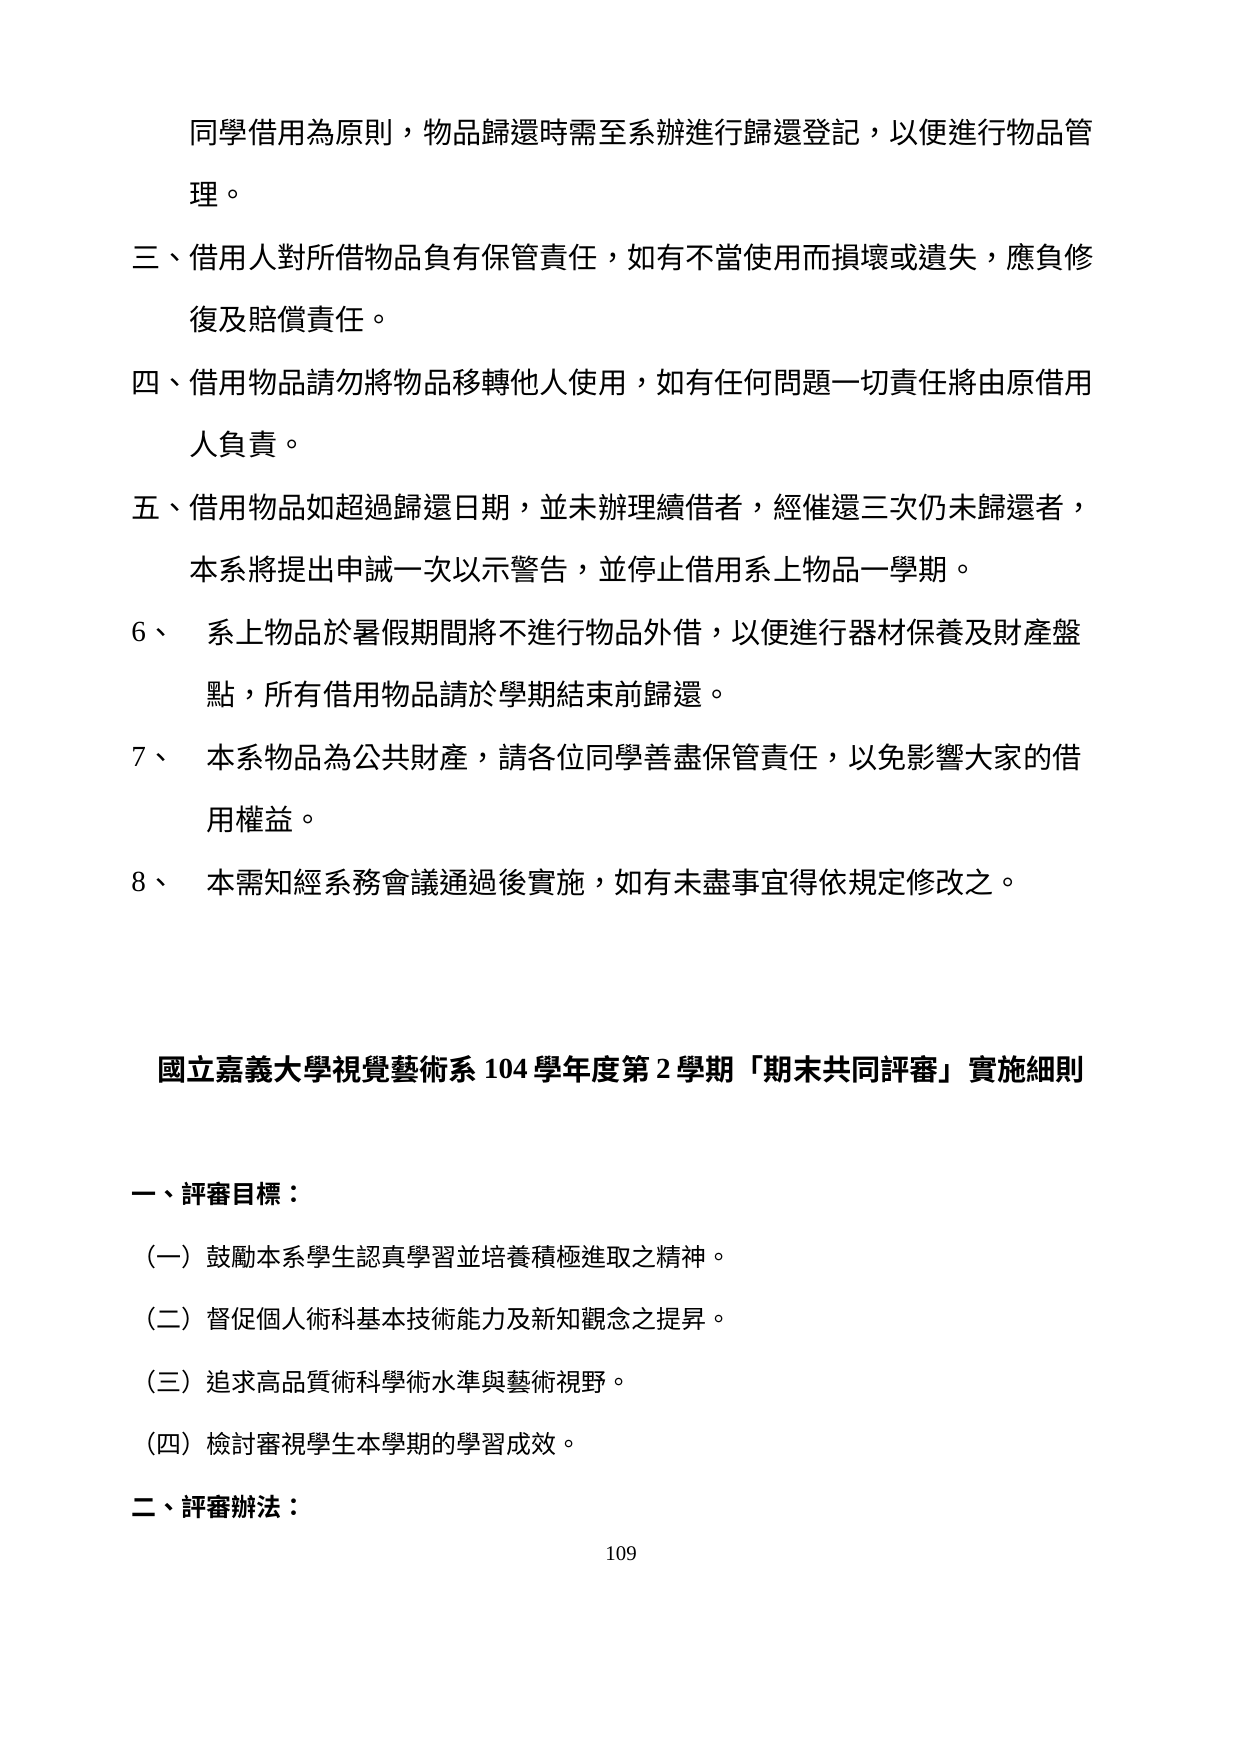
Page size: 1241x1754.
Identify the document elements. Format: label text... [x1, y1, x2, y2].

text 二、評審辦法： [131, 1464, 1110, 1526]
text 一、評審目標： [131, 1151, 1110, 1214]
list 本需知經系務會議通過後實施，如有未盡事宜得依規定修改之。 [131, 839, 1110, 901]
subtitle 國立嘉義大學視覺藝術系104學年度第2學期「期末共同評審」實施細則 [131, 1026, 1110, 1089]
text （三）追求高品質術科學術水準與藝術視野。 [131, 1339, 1110, 1401]
text （四）檢討審視學生本學期的學習成效。 [131, 1401, 1110, 1464]
text 同學借用為原則，物品歸還時需至系辦進行歸還登記，以便進行物品管理。 [131, 89, 1110, 214]
text 三、借用人對所借物品負有保管責任，如有不當使用而損壞或遺失，應負修復及賠償責任。 [131, 214, 1110, 339]
list 系上物品於暑假期間將不進行物品外借，以便進行器材保養及財產盤點，所有借用物品請於學期結束前歸還。 [131, 589, 1110, 714]
text 五、借用物品如超過歸還日期，並未辦理續借者，經催還三次仍未歸還者，本系將提出申誡一次以示警告，並停止借用系上物品一學期。 [131, 464, 1110, 589]
list 本系物品為公共財產，請各位同學善盡保管責任，以免影響大家的借用權益。 [131, 714, 1110, 839]
text （二）督促個人術科基本技術能力及新知觀念之提昇。 [131, 1276, 1110, 1339]
text （一）鼓勵本系學生認真學習並培養積極進取之精神。 [131, 1214, 1110, 1276]
text 四、借用物品請勿將物品移轉他人使用，如有任何問題一切責任將由原借用人負責。 [131, 339, 1110, 464]
